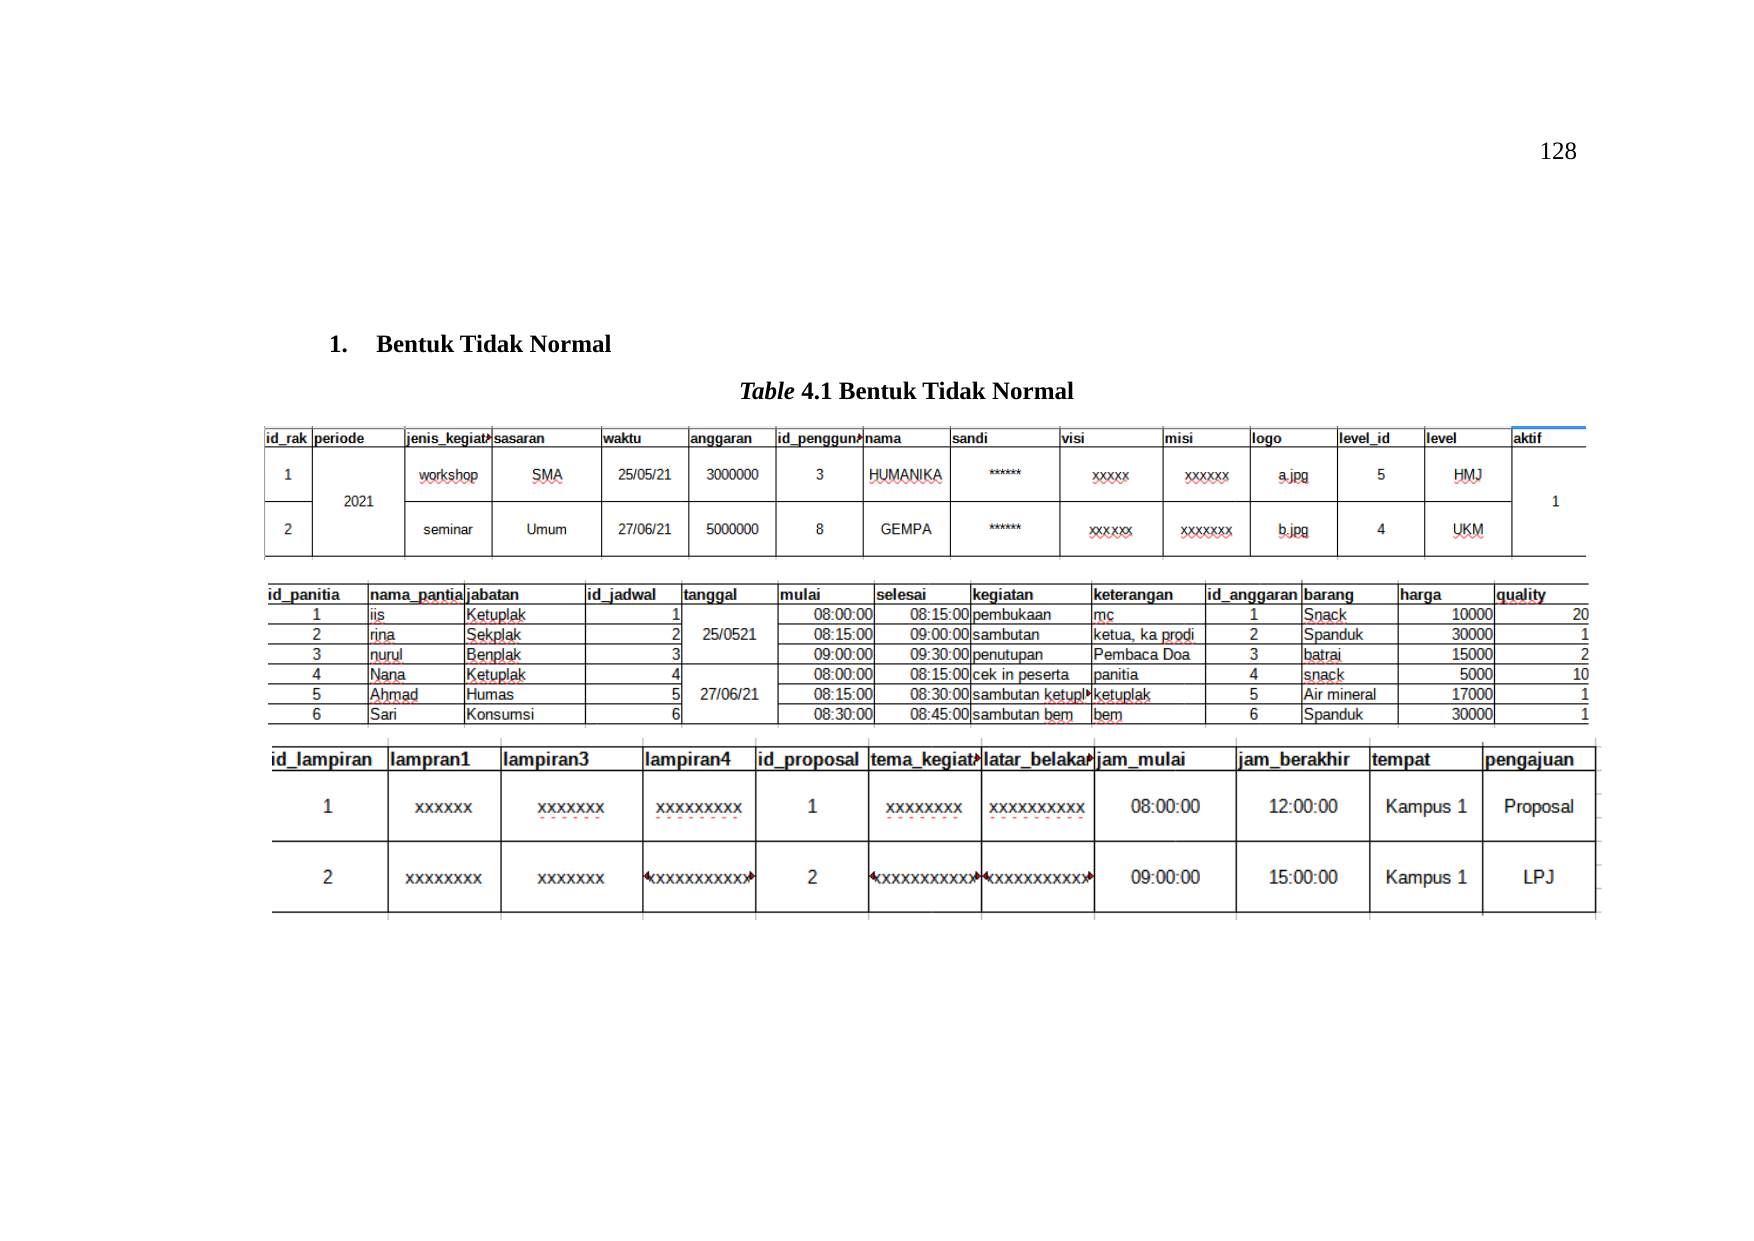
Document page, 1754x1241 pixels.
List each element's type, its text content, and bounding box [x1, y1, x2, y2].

picture [268, 580, 1589, 728]
text Table 4.1 Bentuk Tidak Normal [236, 376, 1577, 404]
list Bentuk Tidak Normal [317, 329, 1577, 358]
picture [264, 426, 1587, 560]
picture [272, 738, 1602, 920]
